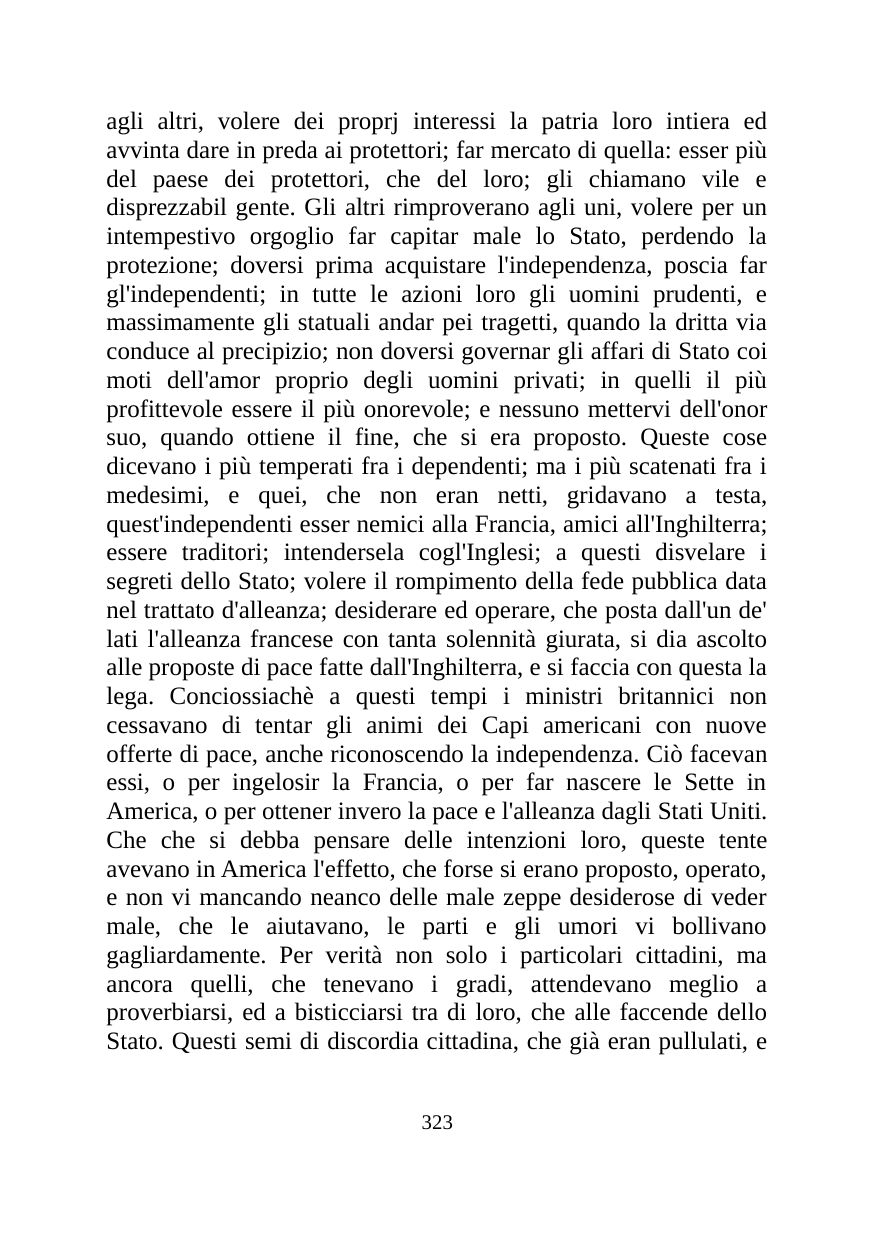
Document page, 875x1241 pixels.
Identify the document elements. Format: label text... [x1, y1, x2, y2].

text agli altri, volere dei proprj interessi la patria loro intiera ed avvinta dare in preda ai protettori; far mercato di quella: esser più del paese dei protettori, che del loro; gli chiamano vile e disprezzabil gente. Gli altri rimproverano agli uni, volere per un intempestivo orgoglio far capitar male lo Stato, perdendo la protezione; doversi prima acquistare l'independenza, poscia far gl'independenti; in tutte le azioni loro gli uomini prudenti, e massimamente gli statuali andar pei tragetti, quando la dritta via conduce al precipizio; non doversi governar gli affari di Stato coi moti dell'amor proprio degli uomini privati; in quelli il più profittevole essere il più onorevole; e nessuno mettervi dell'onor suo, quando ottiene il fine, che si era proposto. Queste cose dicevano i più temperati fra i dependenti; ma i più scatenati fra i medesimi, e quei, che non eran netti, gridavano a testa, quest'independenti esser nemici alla Francia, amici all'Inghilterra; essere traditori; intendersela cogl'Inglesi; a questi disvelare i segreti dello Stato; volere il rompimento della fede pubblica data nel trattato d'alleanza; desiderare ed operare, che posta dall'un de' lati l'alleanza francese con tanta solennità giurata, si dia ascolto alle proposte di pace fatte dall'Inghilterra, e si faccia con questa la lega. Conciossiachè a questi tempi i ministri britannici non cessavano di tentar gli animi dei Capi americani con nuove offerte di pace, anche riconoscendo la independenza. Ciò facevan essi, o per ingelosir la Francia, o per far nascere le Sette in America, o per ottener invero la pace e l'alleanza dagli Stati Uniti. Che che si debba pensare delle intenzioni loro, queste tente avevano in America l'effetto, che forse si erano proposto, operato, e non vi mancando neanco delle male zeppe desiderose di veder male, che le aiutavano, le parti e gli umori vi bollivano gagliardamente. Per verità non solo i particolari cittadini, ma ancora quelli, che tenevano i gradi, attendevano meglio a proverbiarsi, ed a bisticciarsi tra di loro, che alle faccende dello Stato. Questi semi di discordia cittadina, che già eran pullulati, e [106, 106, 768, 1055]
